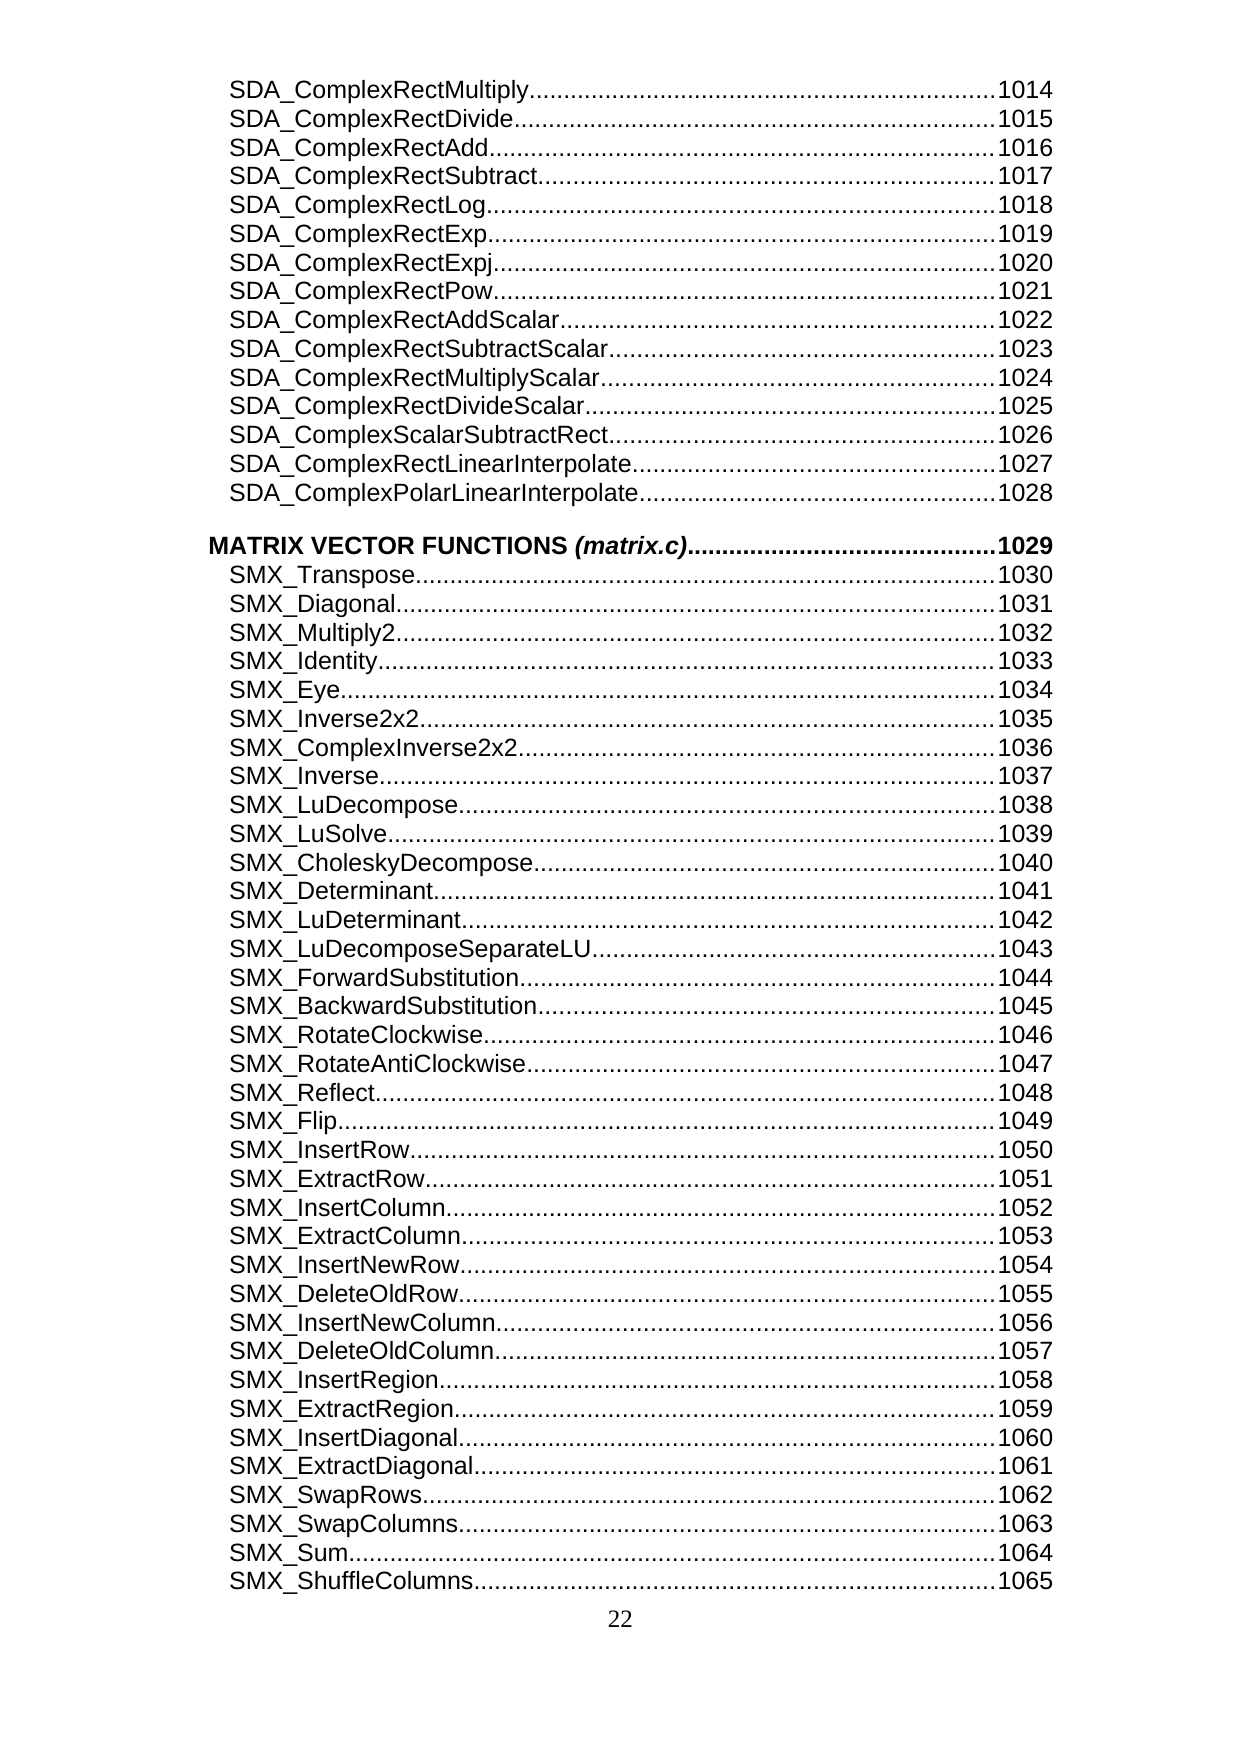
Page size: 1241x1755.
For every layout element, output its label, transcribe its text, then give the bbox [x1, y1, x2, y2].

text SMX_InsertNewRow 1054 [229, 1250, 1053, 1279]
text SDA_ComplexRectPow 1021 [229, 276, 1053, 305]
text SMX_DeleteOldRow 1055 [229, 1279, 1053, 1307]
text SDA_ComplexRectLog 1018 [229, 190, 1053, 219]
text SMX_DeleteOldColumn 1057 [229, 1336, 1053, 1365]
text SDA_ComplexScalarSubtractRect 1026 [229, 420, 1053, 449]
text SMX_Determinant 1041 [229, 876, 1053, 905]
text SMX_RotateClockwise 1046 [229, 1020, 1053, 1049]
text SDA_ComplexRectDivide 1015 [229, 104, 1053, 132]
text SMX_Transpose 1030 [229, 560, 1053, 589]
text SDA_ComplexRectExp 1019 [229, 219, 1053, 247]
text SDA_ComplexRectSubtract 1017 [229, 161, 1053, 190]
text SMX_ShuffleColumns 1065 [229, 1566, 1053, 1595]
text SMX_ForwardSubstitution 1044 [229, 962, 1053, 991]
text SMX_Flip 1049 [229, 1106, 1053, 1135]
text SMX_LuSolve 1039 [229, 819, 1053, 847]
text SMX_SwapColumns 1063 [229, 1509, 1053, 1537]
text SMX_Reflect 1048 [229, 1077, 1053, 1106]
text SMX_LuDecomposeSeparateLU 1043 [229, 934, 1053, 962]
text MATRIX VECTOR FUNCTIONS (matrix.c) 1029 [208, 531, 1053, 560]
text SMX_ComplexInverse2x2 1036 [229, 732, 1053, 761]
text SMX_ExtractDiagonal 1061 [229, 1451, 1053, 1480]
text SMX_Sum 1064 [229, 1537, 1053, 1566]
text SMX_Eye 1034 [229, 675, 1053, 704]
text SDA_ComplexRectLinearInterpolate 1027 [229, 449, 1053, 477]
text SDA_ComplexRectMultiplyScalar 1024 [229, 362, 1053, 391]
text SDA_ComplexPolarLinearInterpolate 1028 [229, 477, 1053, 506]
text SMX_InsertColumn 1052 [229, 1192, 1053, 1221]
text SMX_ExtractRow 1051 [229, 1164, 1053, 1192]
text SDA_ComplexRectDivideScalar 1025 [229, 391, 1053, 420]
text SMX_InsertRow 1050 [229, 1135, 1053, 1164]
text SMX_InsertRegion 1058 [229, 1365, 1053, 1394]
text SMX_LuDecompose 1038 [229, 790, 1053, 819]
text SDA_ComplexRectAddScalar 1022 [229, 305, 1053, 334]
text SMX_RotateAntiClockwise 1047 [229, 1049, 1053, 1077]
text SMX_InsertDiagonal 1060 [229, 1422, 1053, 1451]
text SDA_ComplexRectMultiply 1014 [229, 75, 1053, 104]
text SMX_Diagonal 1031 [229, 589, 1053, 617]
text SMX_BackwardSubstitution 1045 [229, 991, 1053, 1020]
text SDA_ComplexRectSubtractScalar 1023 [229, 334, 1053, 362]
text SMX_ExtractRegion 1059 [229, 1394, 1053, 1422]
text SMX_ExtractColumn 1053 [229, 1221, 1053, 1250]
text SMX_CholeskyDecompose 1040 [229, 847, 1053, 876]
text SMX_InsertNewColumn 1056 [229, 1307, 1053, 1336]
text SDA_ComplexRectAdd 1016 [229, 132, 1053, 161]
text SDA_ComplexRectExpj 1020 [229, 247, 1053, 276]
text SMX_Identity 1033 [229, 646, 1053, 675]
text SMX_Inverse 1037 [229, 761, 1053, 790]
text SMX_Inverse2x2 1035 [229, 704, 1053, 732]
text SMX_LuDeterminant 1042 [229, 905, 1053, 934]
text SMX_Multiply2 1032 [229, 617, 1053, 646]
text SMX_SwapRows 1062 [229, 1480, 1053, 1509]
